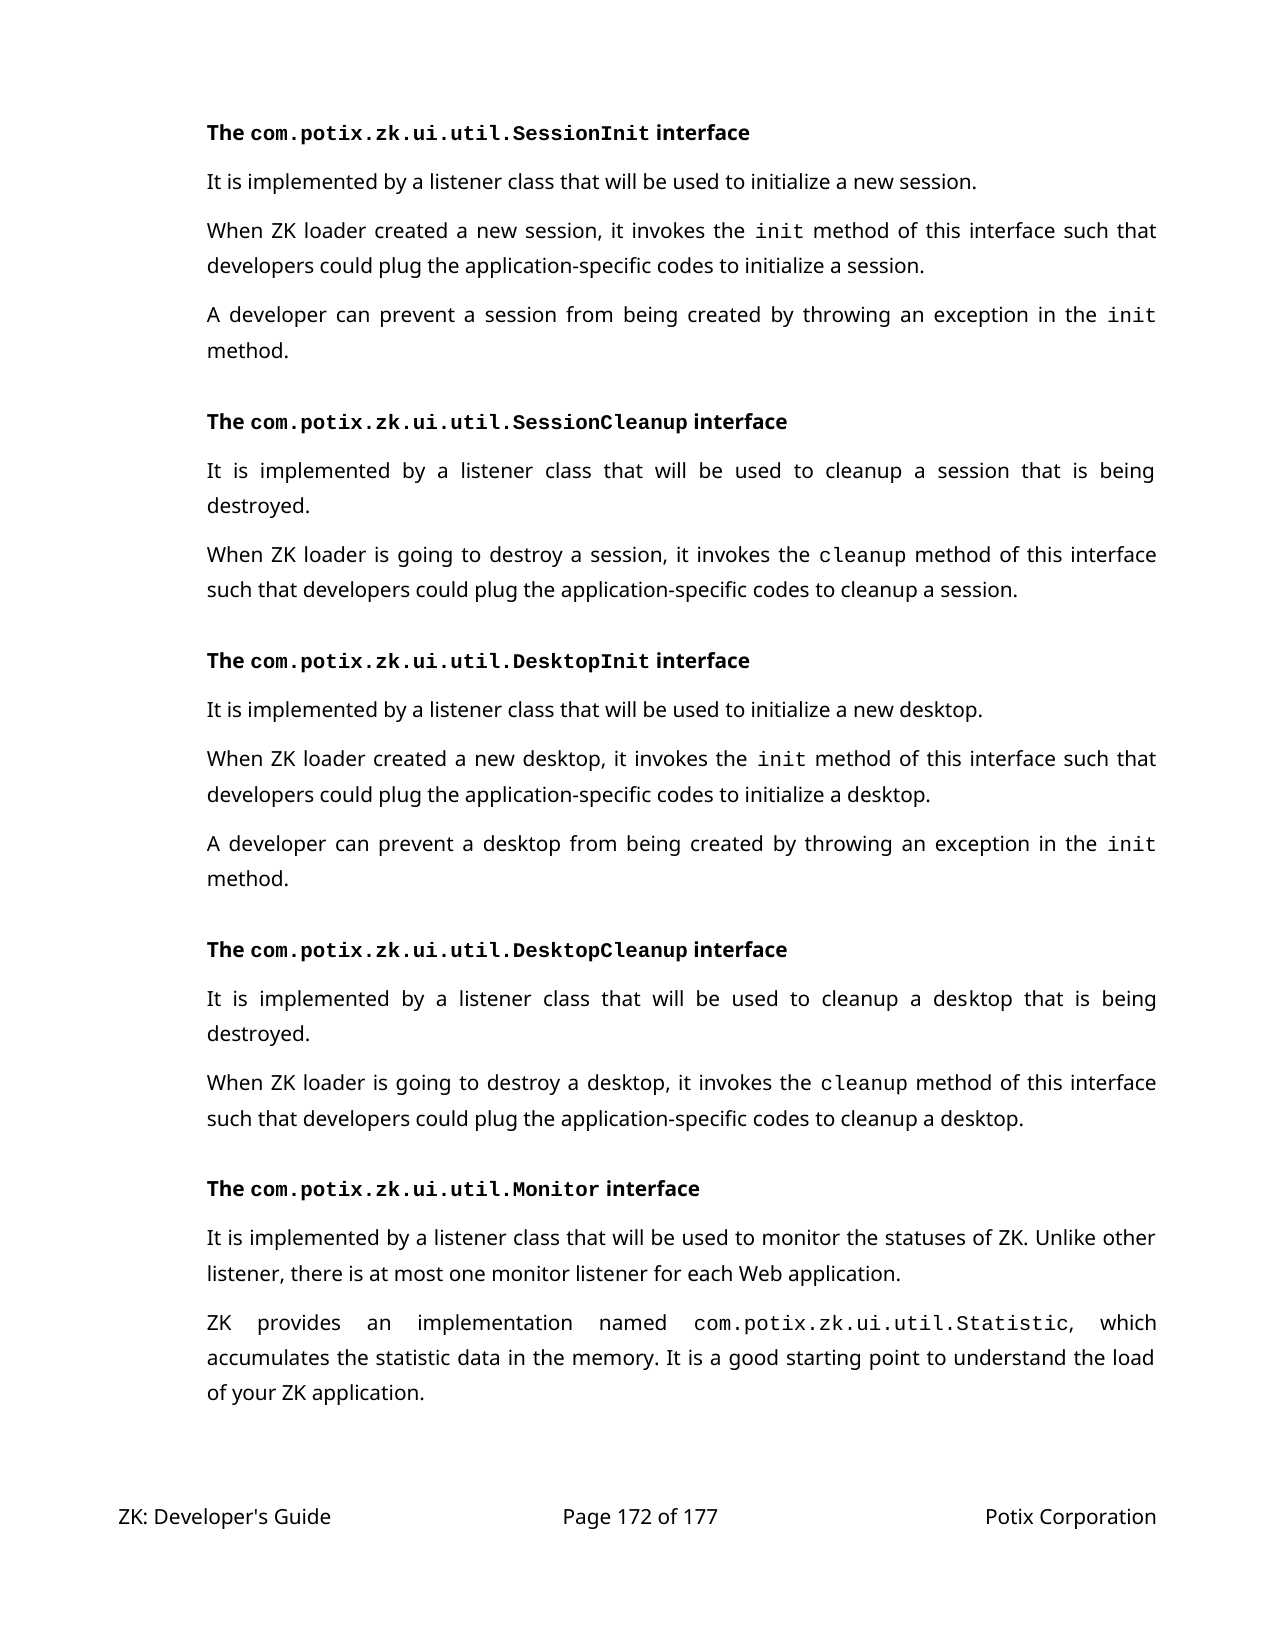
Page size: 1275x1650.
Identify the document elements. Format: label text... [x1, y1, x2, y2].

text It is implemented by a listener class that will be used to initialize a new session. [207, 167, 1157, 196]
text It is implemented by a listener class that will be used to initialize a new desktop. [207, 695, 1157, 724]
subtitle The com.potix.zk.ui.util.DesktopCleanup interface [207, 935, 1157, 963]
subtitle The com.potix.zk.ui.util.Monitor interface [207, 1174, 1157, 1203]
text It is implemented by a listener class that will be used to monitor the statuses of ZK. Unlike other listener, there is at most one monitor listener for each Web application. [207, 1223, 1157, 1287]
text A developer can prevent a desktop from being created by throwing an exception in the init method. [207, 829, 1157, 892]
text When ZK loader created a new session, it invokes the init method of this interface such that developers could plug the application-specific codes to initialize a session. [207, 216, 1157, 280]
text ZK provides an implementation named com.potix.zk.ui.util.Statistic, which accumulates the statistic data in the memory. It is a good starting point to understand the load of your ZK application. [207, 1308, 1157, 1407]
text It is implemented by a listener class that will be used to cleanup a session that is being destroyed. [207, 456, 1157, 519]
text When ZK loader created a new desktop, it invokes the init method of this interface such that developers could plug the application-specific codes to initialize a desktop. [207, 744, 1157, 808]
subtitle The com.potix.zk.ui.util.SessionInit interface [207, 118, 1157, 147]
subtitle The com.potix.zk.ui.util.SessionCleanup interface [207, 407, 1157, 435]
text When ZK loader is going to destroy a desktop, it invokes the cleanup method of this interface such that developers could plug the application-specific codes to cleanup a desktop. [207, 1068, 1157, 1132]
text It is implemented by a listener class that will be used to cleanup a desktop that is being destroyed. [207, 984, 1157, 1047]
subtitle The com.potix.zk.ui.util.DesktopInit interface [207, 646, 1157, 675]
text When ZK loader is going to destroy a session, it invokes the cleanup method of this interface such that developers could plug the application-specific codes to cleanup a session. [207, 540, 1157, 604]
text A developer can prevent a session from being created by throwing an exception in the init method. [207, 301, 1157, 364]
